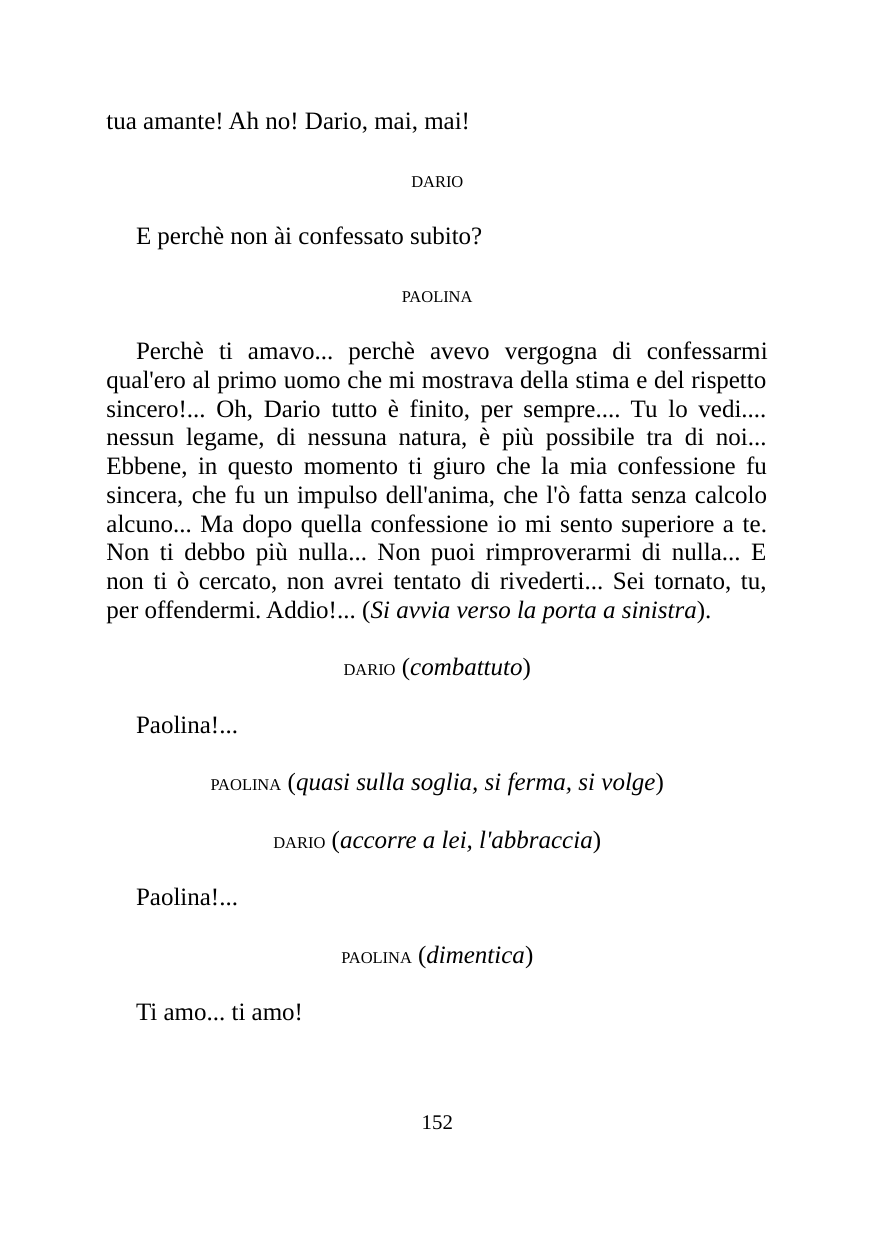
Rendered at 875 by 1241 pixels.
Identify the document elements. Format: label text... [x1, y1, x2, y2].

text paolina [106, 279, 768, 307]
text dario [106, 164, 768, 192]
text paolina (dimentica) [106, 940, 768, 969]
text Paolina!... [106, 710, 768, 739]
text Paolina!... [106, 882, 768, 911]
text paolina (quasi sulla soglia, si ferma, si volge) [106, 767, 768, 796]
text tua amante! Ah no! Dario, mai, mai! [106, 106, 768, 135]
text dario (accorre a lei, l'abbraccia) [106, 825, 768, 854]
text E perchè non ài confessato subito? [106, 221, 768, 250]
text Ti amo... ti amo! [106, 997, 768, 1026]
text dario (combattuto) [106, 652, 768, 681]
text Perchè ti amavo... perchè avevo vergogna di confessarmi qual'ero al primo uomo che mi mostrava della stima e del rispetto sincero!... Oh, Dario tutto è finito, per sempre.... Tu lo vedi.... nessun legame, di nessuna natura, è più possibile tra di noi... Ebbene, in questo momento ti giuro che la mia confessione fu sincera, che fu un impulso dell'anima, che l'ò fatta senza calcolo alcuno... Ma dopo quella confessione io mi sento superiore a te. Non ti debbo più nulla... Non puoi rimproverarmi di nulla... E non ti ò cercato, non avrei tentato di rivederti... Sei tornato, tu, per offendermi. Addio!... (Si avvia verso la porta a sinistra). [106, 336, 768, 624]
